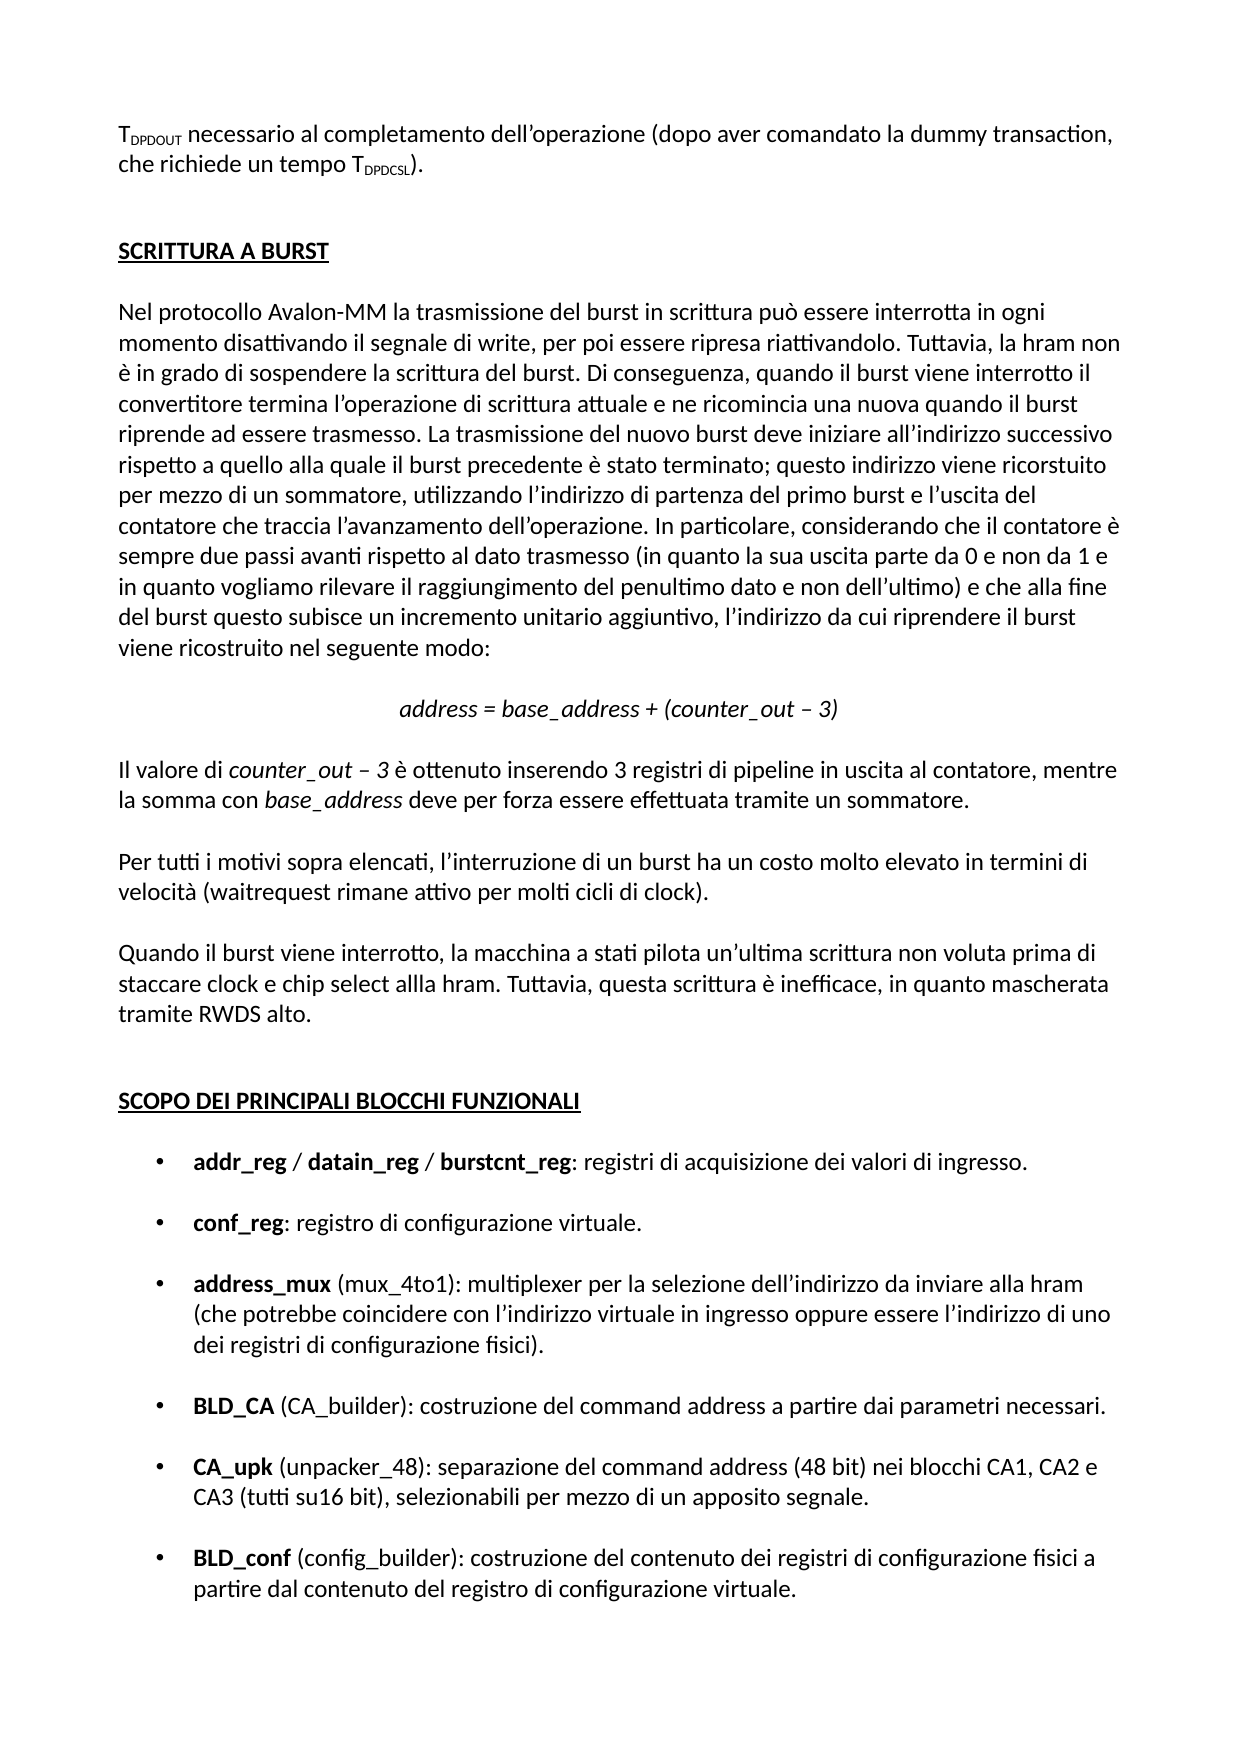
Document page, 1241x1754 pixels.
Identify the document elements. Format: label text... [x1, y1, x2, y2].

text SCRITTURA A BURST [118, 235, 1122, 266]
text TDPDOUT necessario al completamento dell’operazione (dopo aver comandato la dummy transaction, che richiede un tempo TDPDCSL). [118, 118, 1122, 179]
list CA_upk (unpacker_48): separazione del command address (48 bit) nei blocchi CA1, CA2 e CA3 (tutti su16 bit), selezionabili per mezzo di un apposito segnale. [156, 1451, 1122, 1512]
text Il valore di counter_out – 3 è ottenuto inserendo 3 registri di pipeline in uscita al contatore, mentre la somma con base_address deve per forza essere effettuata tramite un sommatore. [118, 754, 1122, 815]
list BLD_conf (config_builder): costruzione del contenuto dei registri di configurazione fisici a partire dal contenuto del registro di configurazione virtuale. [156, 1543, 1122, 1604]
text Per tutti i motivi sopra elencati, l’interruzione di un burst ha un costo molto elevato in termini di velocità (waitrequest rimane attivo per molti cicli di clock). [118, 846, 1122, 907]
list addr_reg / datain_reg / burstcnt_reg: registri di acquisizione dei valori di ingresso. [156, 1146, 1122, 1176]
text SCOPO DEI PRINCIPALI BLOCCHI FUNZIONALI [118, 1085, 1122, 1115]
list conf_reg: registro di configurazione virtuale. [156, 1207, 1122, 1237]
text address = base_address + (counter_out – 3) [118, 693, 1122, 723]
list address_mux (mux_4to1): multiplexer per la selezione dell’indirizzo da inviare alla hram (che potrebbe coincidere con l’indirizzo virtuale in ingresso oppure essere l’indirizzo di uno dei registri di configurazione fisici). [156, 1268, 1122, 1359]
list BLD_CA (CA_builder): costruzione del command address a partire dai parametri necessari. [156, 1390, 1122, 1421]
text Quando il burst viene interrotto, la macchina a stati pilota un’ultima scrittura non voluta prima di staccare clock e chip select allla hram. Tuttavia, questa scrittura è inefficace, in quanto mascherata tramite RWDS alto. [118, 937, 1122, 1029]
text Nel protocollo Avalon-MM la trasmissione del burst in scrittura può essere interrotta in ogni momento disattivando il segnale di write, per poi essere ripresa riattivandolo. Tuttavia, la hram non è in grado di sospendere la scrittura del burst. Di conseguenza, quando il burst viene interrotto il convertitore termina l’operazione di scrittura attuale e ne ricomincia una nuova quando il burst riprende ad essere trasmesso. La trasmissione del nuovo burst deve iniziare all’indirizzo successivo rispetto a quello alla quale il burst precedente è stato terminato; questo indirizzo viene ricorstuito per mezzo di un sommatore, utilizzando l’indirizzo di partenza del primo burst e l’uscita del contatore che traccia l’avanzamento dell’operazione. In particolare, considerando che il contatore è sempre due passi avanti rispetto al dato trasmesso (in quanto la sua uscita parte da 0 e non da 1 e in quanto vogliamo rilevare il raggiungimento del penultimo dato e non dell’ultimo) e che alla fine del burst questo subisce un incremento unitario aggiuntivo, l’indirizzo da cui riprendere il burst viene ricostruito nel seguente modo: [118, 296, 1122, 662]
